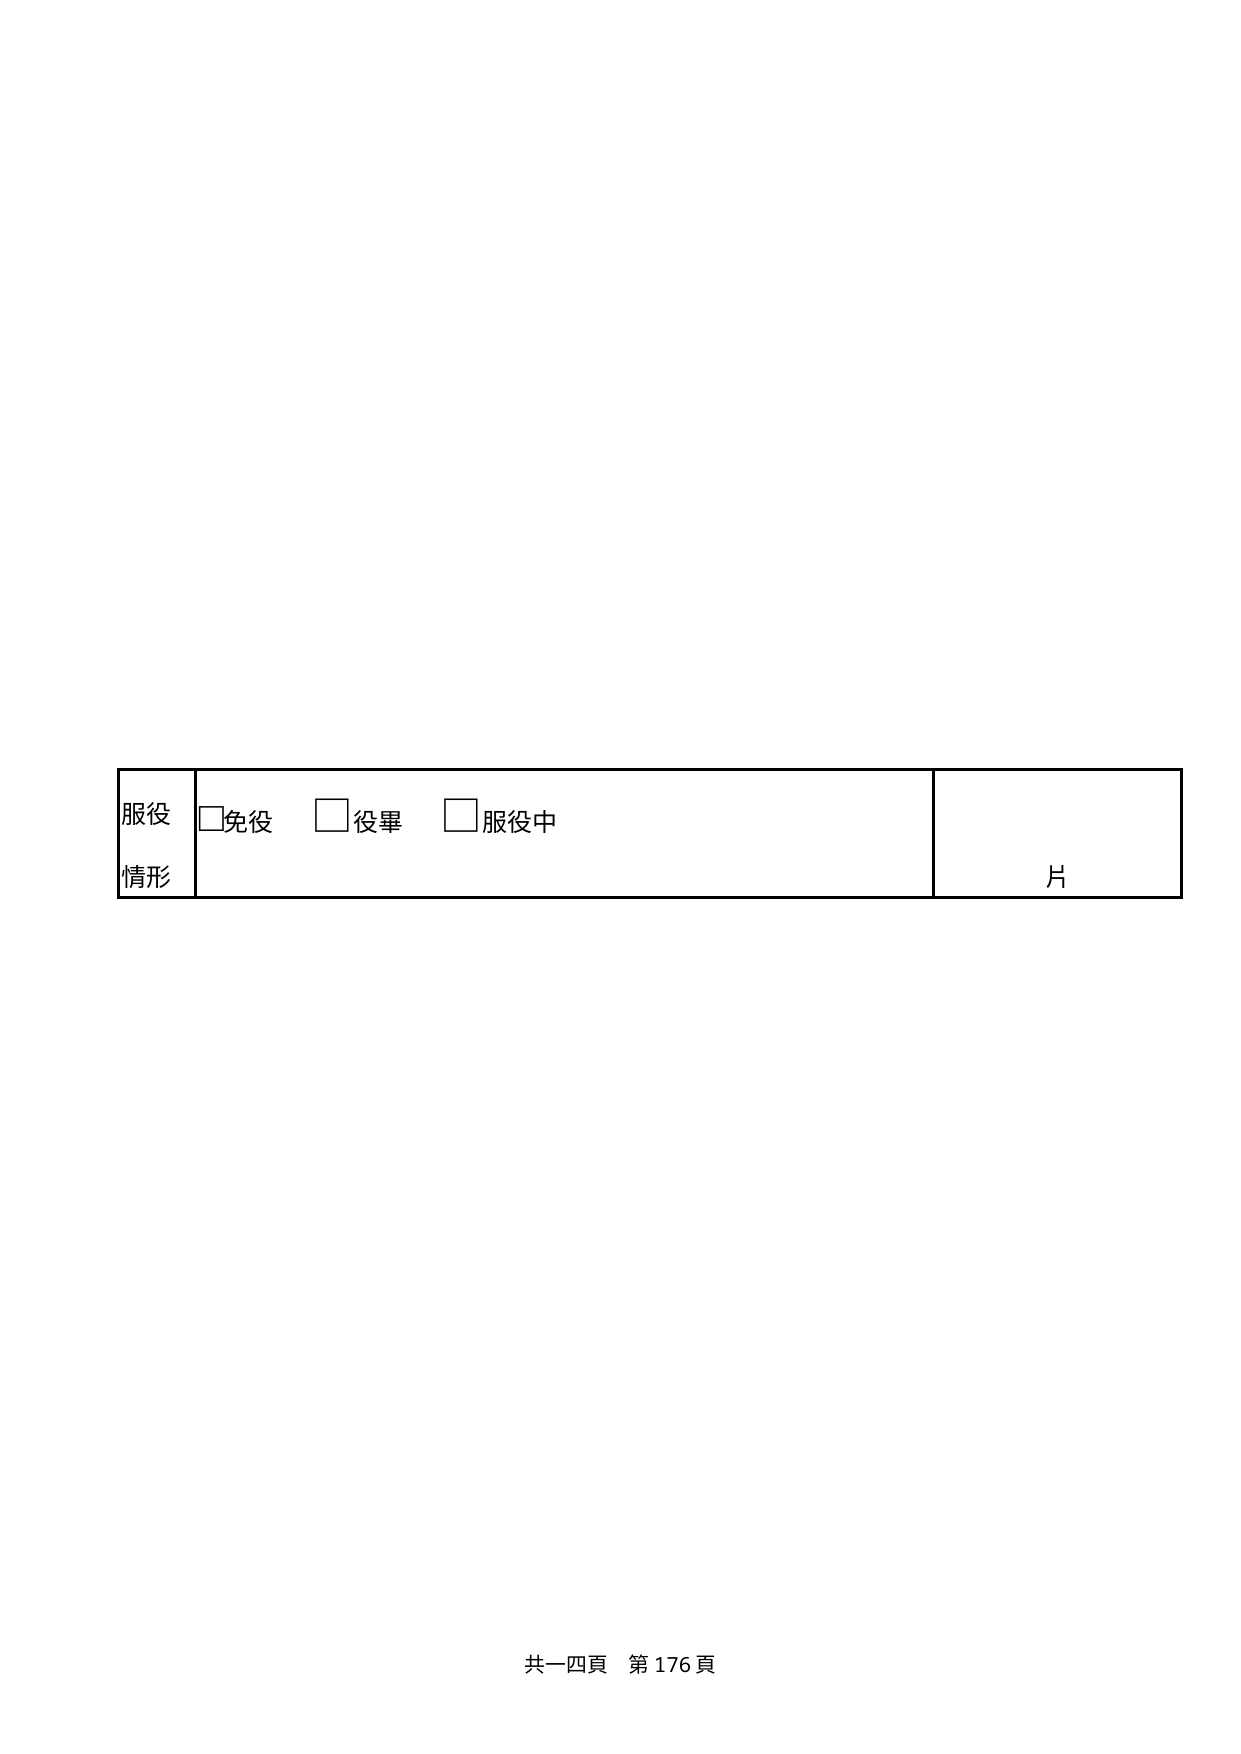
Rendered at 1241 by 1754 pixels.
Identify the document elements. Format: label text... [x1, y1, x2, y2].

table_header 片 [935, 771, 1180, 896]
table_cell 服役情形 [120, 771, 194, 896]
table_cell □免役 □役畢 □服役中 [197, 771, 932, 896]
